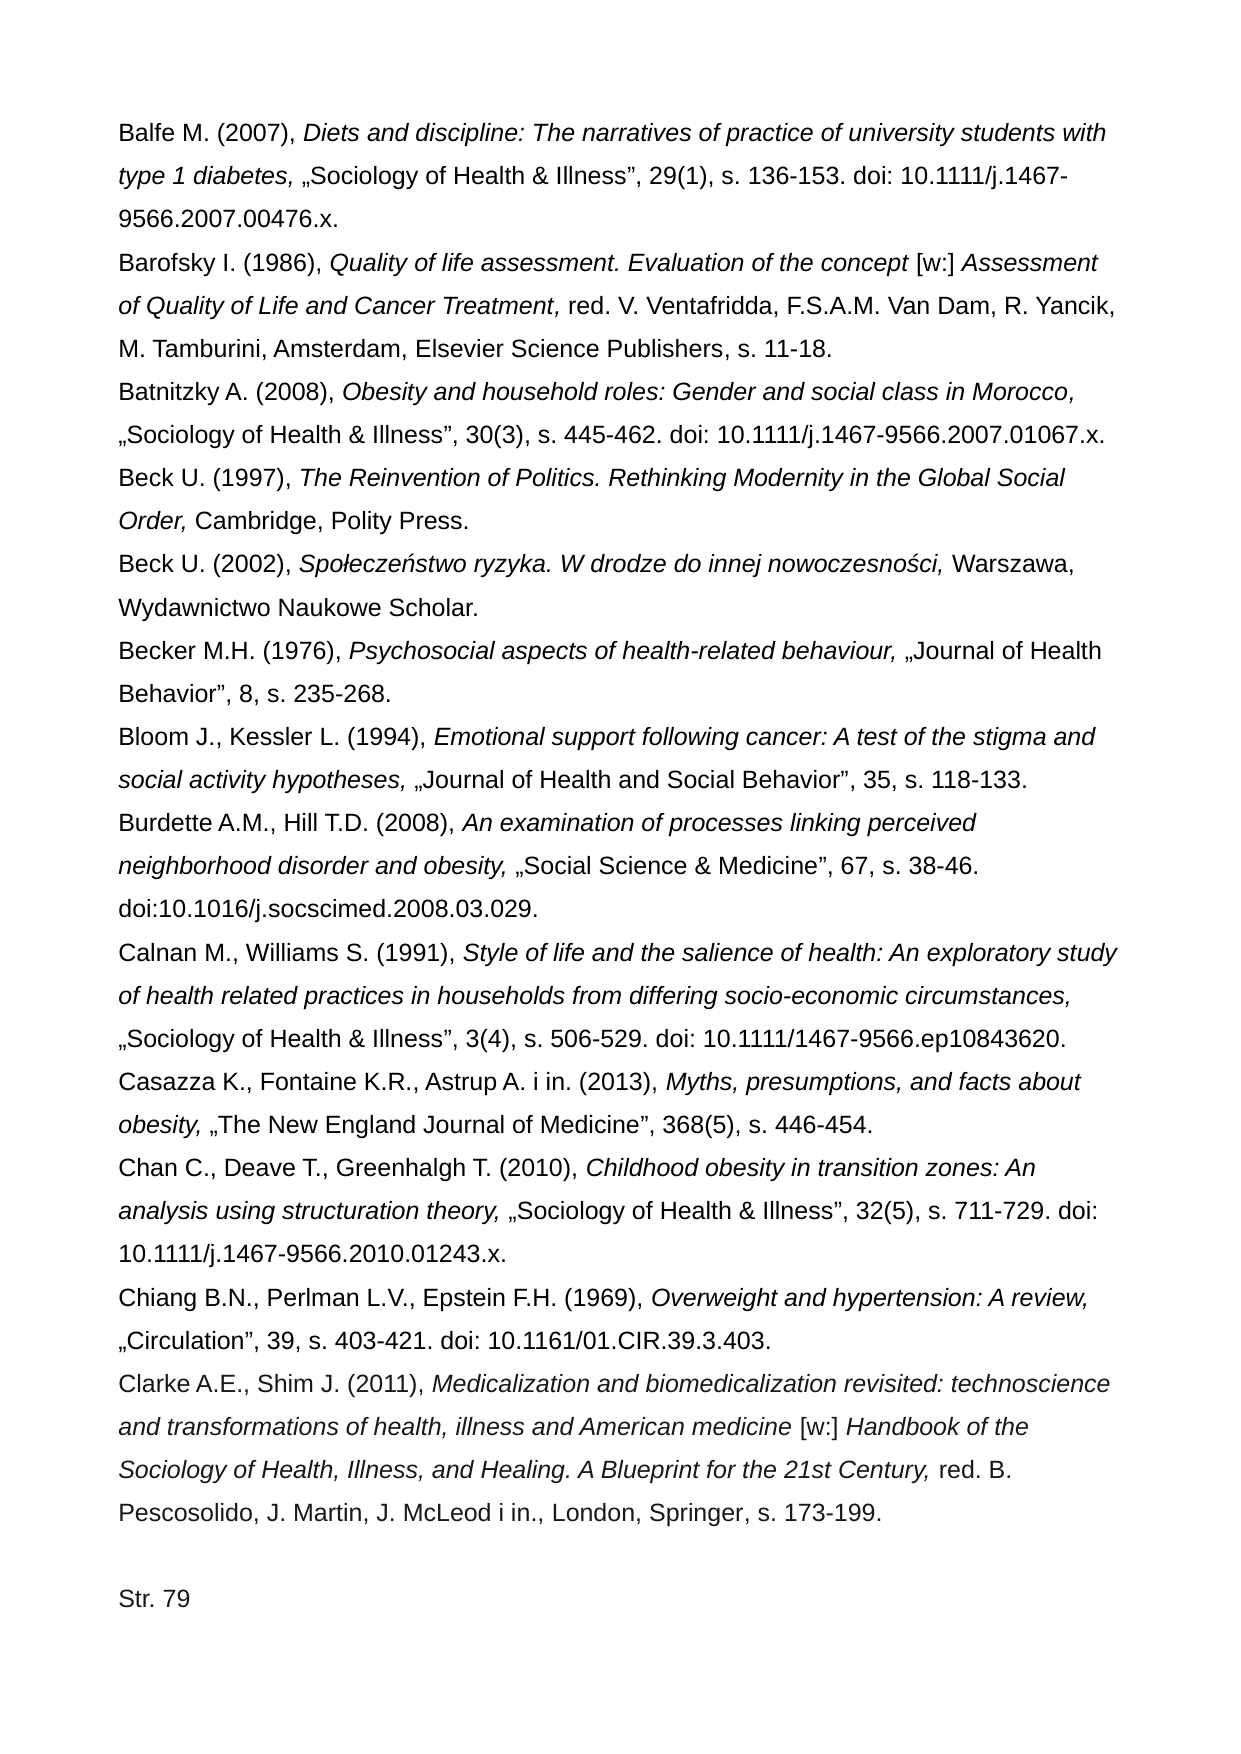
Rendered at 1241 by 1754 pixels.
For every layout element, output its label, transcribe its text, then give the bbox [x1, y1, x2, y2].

text Barofsky I. (1986), Quality of life assessment. Evaluation of the concept [w:] Assessment of Quality of Life and Cancer Treatment, red. V. Ventafridda, F.S.A.M. Van Dam, R. Yancik, M. Tamburini, Amsterdam, Elsevier Science Publishers, s. 11-18. [118, 247, 1122, 362]
text Burdette A.M., Hill T.D. (2008), An examination of processes linking perceived neighborhood disorder and obesity, „Social Science & Medicine”, 67, s. 38-46. doi:10.1016/j.socscimed.2008.03.029. [118, 808, 1122, 923]
text Beck U. (1997), The Reinvention of Politics. Rethinking Modernity in the Global Social Order, Cambridge, Polity Press. [118, 463, 1122, 535]
text Becker M.H. (1976), Psychosocial aspects of health-related behaviour, „Journal of Health Behavior”, 8, s. 235-268. [118, 636, 1122, 707]
text Chiang B.N., Perlman L.V., Epstein F.H. (1969), Overweight and hypertension: A review, „Circulation”, 39, s. 403-421. doi: 10.1161/01.CIR.39.3.403. [118, 1282, 1122, 1354]
text Chan C., Deave T., Greenhalgh T. (2010), Childhood obesity in transition zones: An analysis using structuration theory, „Sociology of Health & Illness”, 32(5), s. 711-729. doi: 10.1111/j.1467-9566.2010.01243.x. [118, 1153, 1122, 1268]
text Calnan M., Williams S. (1991), Style of life and the salience of health: An exploratory study of health related practices in households from differing socio-economic circumstances, „Sociology of Health & Illness”, 3(4), s. 506-529. doi: 10.1111/1467-9566.ep10843620. [118, 937, 1122, 1052]
text Batnitzky A. (2008), Obesity and household roles: Gender and social class in Morocco, „Sociology of Health & Illness”, 30(3), s. 445-462. doi: 10.1111/j.1467-9566.2007.01067.x. [118, 377, 1122, 449]
text Beck U. (2002), Społeczeństwo ryzyka. W drodze do innej nowoczesności, Warszawa, Wydawnictwo Naukowe Scholar. [118, 549, 1122, 621]
text Str. 79 [118, 1584, 1122, 1613]
text Clarke A.E., Shim J. (2011), Medicalization and biomedicalization revisited: technoscience and transformations of health, illness and American medicine [w:] Handbook of the Sociology of Health, Illness, and Healing. A Blueprint for the 21st Century, red. B. Pescosolido, J. Martin, J. McLeod i in., London, Springer, s. 173-199. [118, 1369, 1122, 1527]
text Bloom J., Kessler L. (1994), Emotional support following cancer: A test of the stigma and social activity hypotheses, „Journal of Health and Social Behavior”, 35, s. 118-133. [118, 722, 1122, 794]
text Casazza K., Fontaine K.R., Astrup A. i in. (2013), Myths, presumptions, and facts about obesity, „The New England Journal of Medicine”, 368(5), s. 446-454. [118, 1067, 1122, 1139]
text Balfe M. (2007), Diets and discipline: The narratives of practice of university students with type 1 diabetes, „Sociology of Health & Illness”, 29(1), s. 136-153. doi: 10.1111/j.1467-9566.2007.00476.x. [118, 118, 1122, 233]
